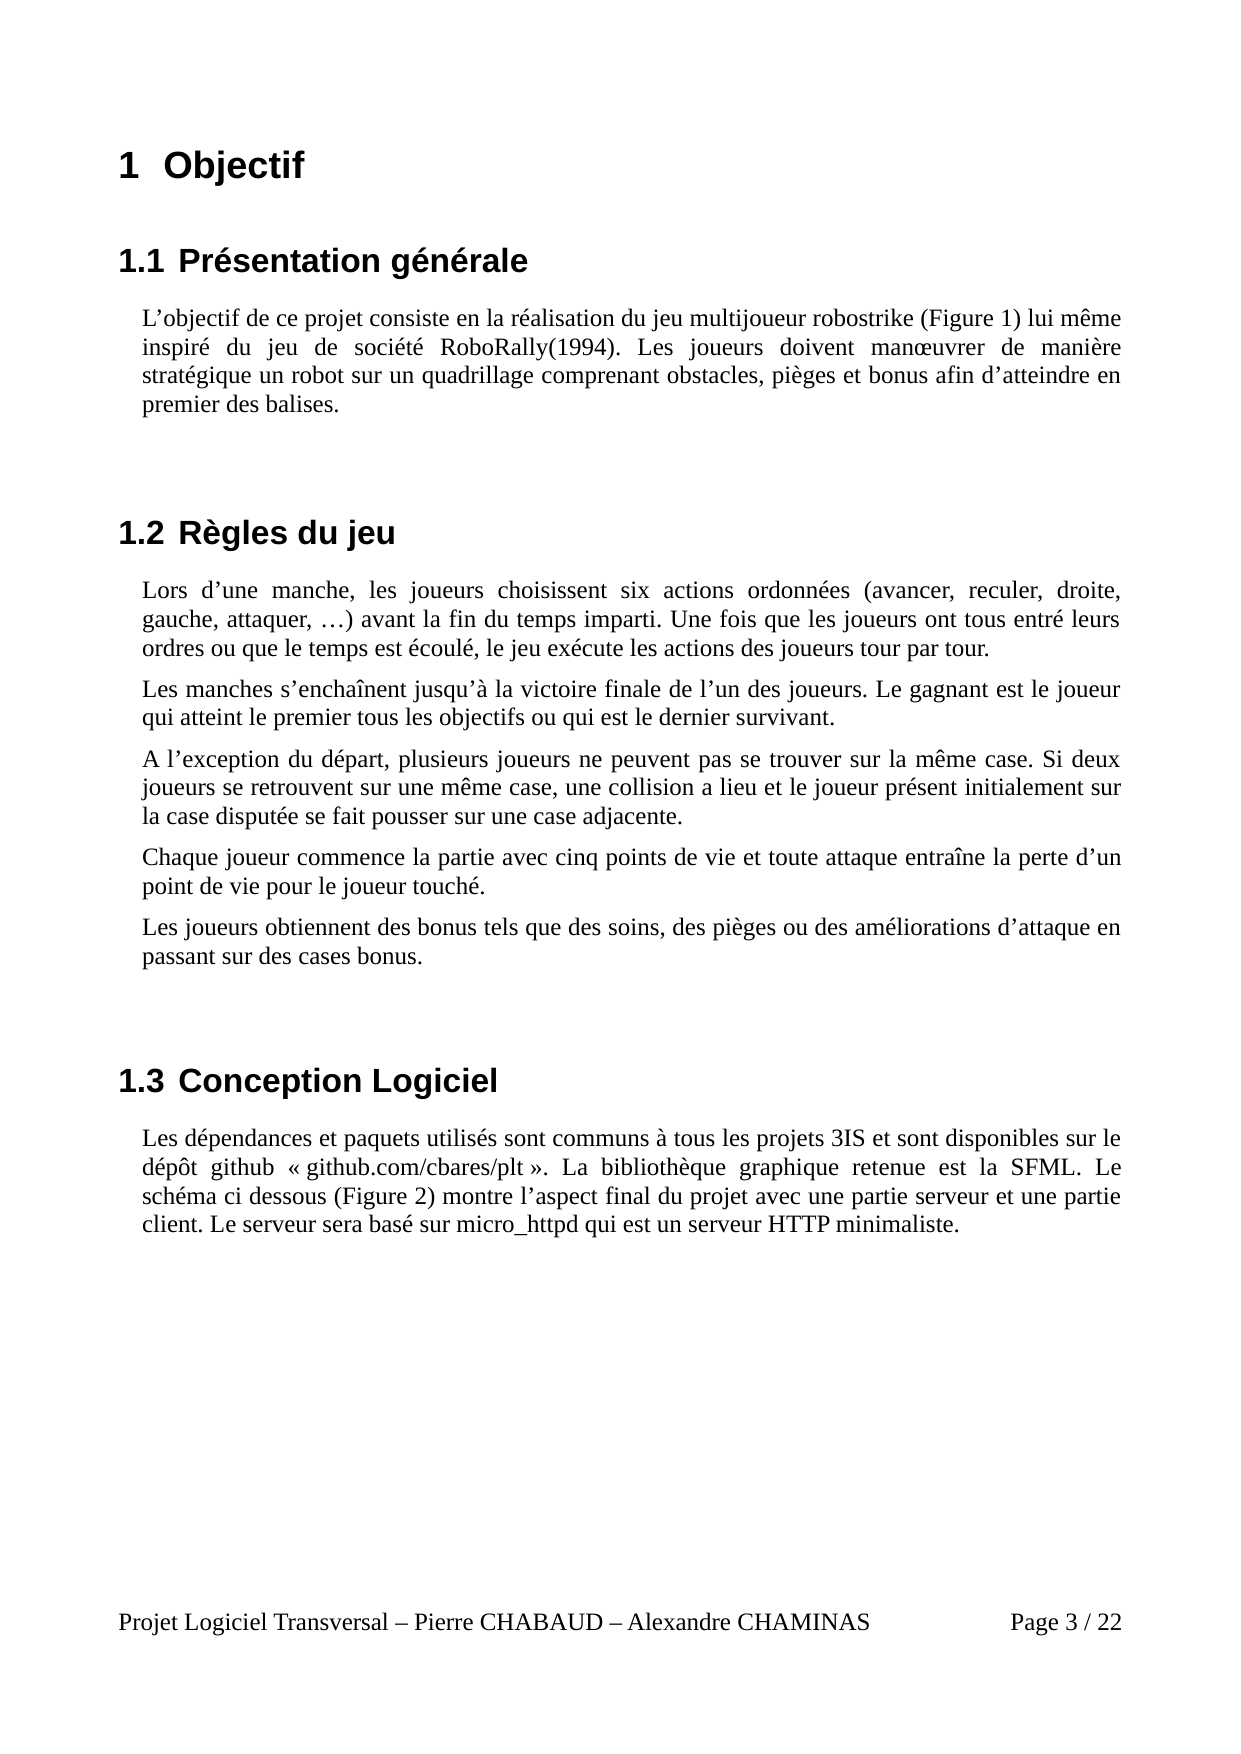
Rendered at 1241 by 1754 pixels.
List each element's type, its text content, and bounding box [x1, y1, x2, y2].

text Les joueurs obtiennent des bonus tels que des soins, des pièges ou des améliorations d’attaque en passant sur des cases bonus. [142, 912, 1122, 970]
text Lors d’une manche, les joueurs choisissent six actions ordonnées (avancer, reculer, droite, gauche, attaquer, …) avant la fin du temps imparti. Une fois que les joueurs ont tous entré leurs ordres ou que le temps est écoulé, le jeu exécute les actions des joueurs tour par tour. [142, 575, 1122, 661]
text Les manches s’enchaînent jusqu’à la victoire finale de l’un des joueurs. Le gagnant est le joueur qui atteint le premier tous les objectifs ou qui est le dernier survivant. [142, 674, 1122, 731]
text A l’exception du départ, plusieurs joueurs ne peuvent pas se trouver sur la même case. Si deux joueurs se retrouvent sur une même case, une collision a lieu et le joueur présent initialement sur la case disputée se fait pousser sur une case adjacente. [142, 744, 1122, 830]
text L’objectif de ce projet consiste en la réalisation du jeu multijoueur robostrike (Figure 1) lui même inspiré du jeu de société RoboRally(1994). Les joueurs doivent manœuvrer de manière stratégique un robot sur un quadrillage comprenant obstacles, pièges et bonus afin d’atteindre en premier des balises. [142, 303, 1122, 418]
text Les dépendances et paquets utilisés sont communs à tous les projets 3IS et sont disponibles sur le dépôt github « github.com/cbares/plt ». La bibliothèque graphique retenue est la SFML. Le schéma ci dessous (Figure 2) montre l’aspect final du projet avec une partie serveur et une partie client. Le serveur sera basé sur micro_httpd qui est un serveur HTTP minimaliste. [142, 1123, 1122, 1238]
subtitle Objectif [118, 143, 1122, 187]
subtitle Présentation générale [118, 241, 1122, 279]
subtitle Conception Logiciel [118, 1061, 1122, 1100]
subtitle Règles du jeu [118, 513, 1122, 551]
text Chaque joueur commence la partie avec cinq points de vie et toute attaque entraîne la perte d’un point de vie pour le joueur touché. [142, 842, 1122, 900]
